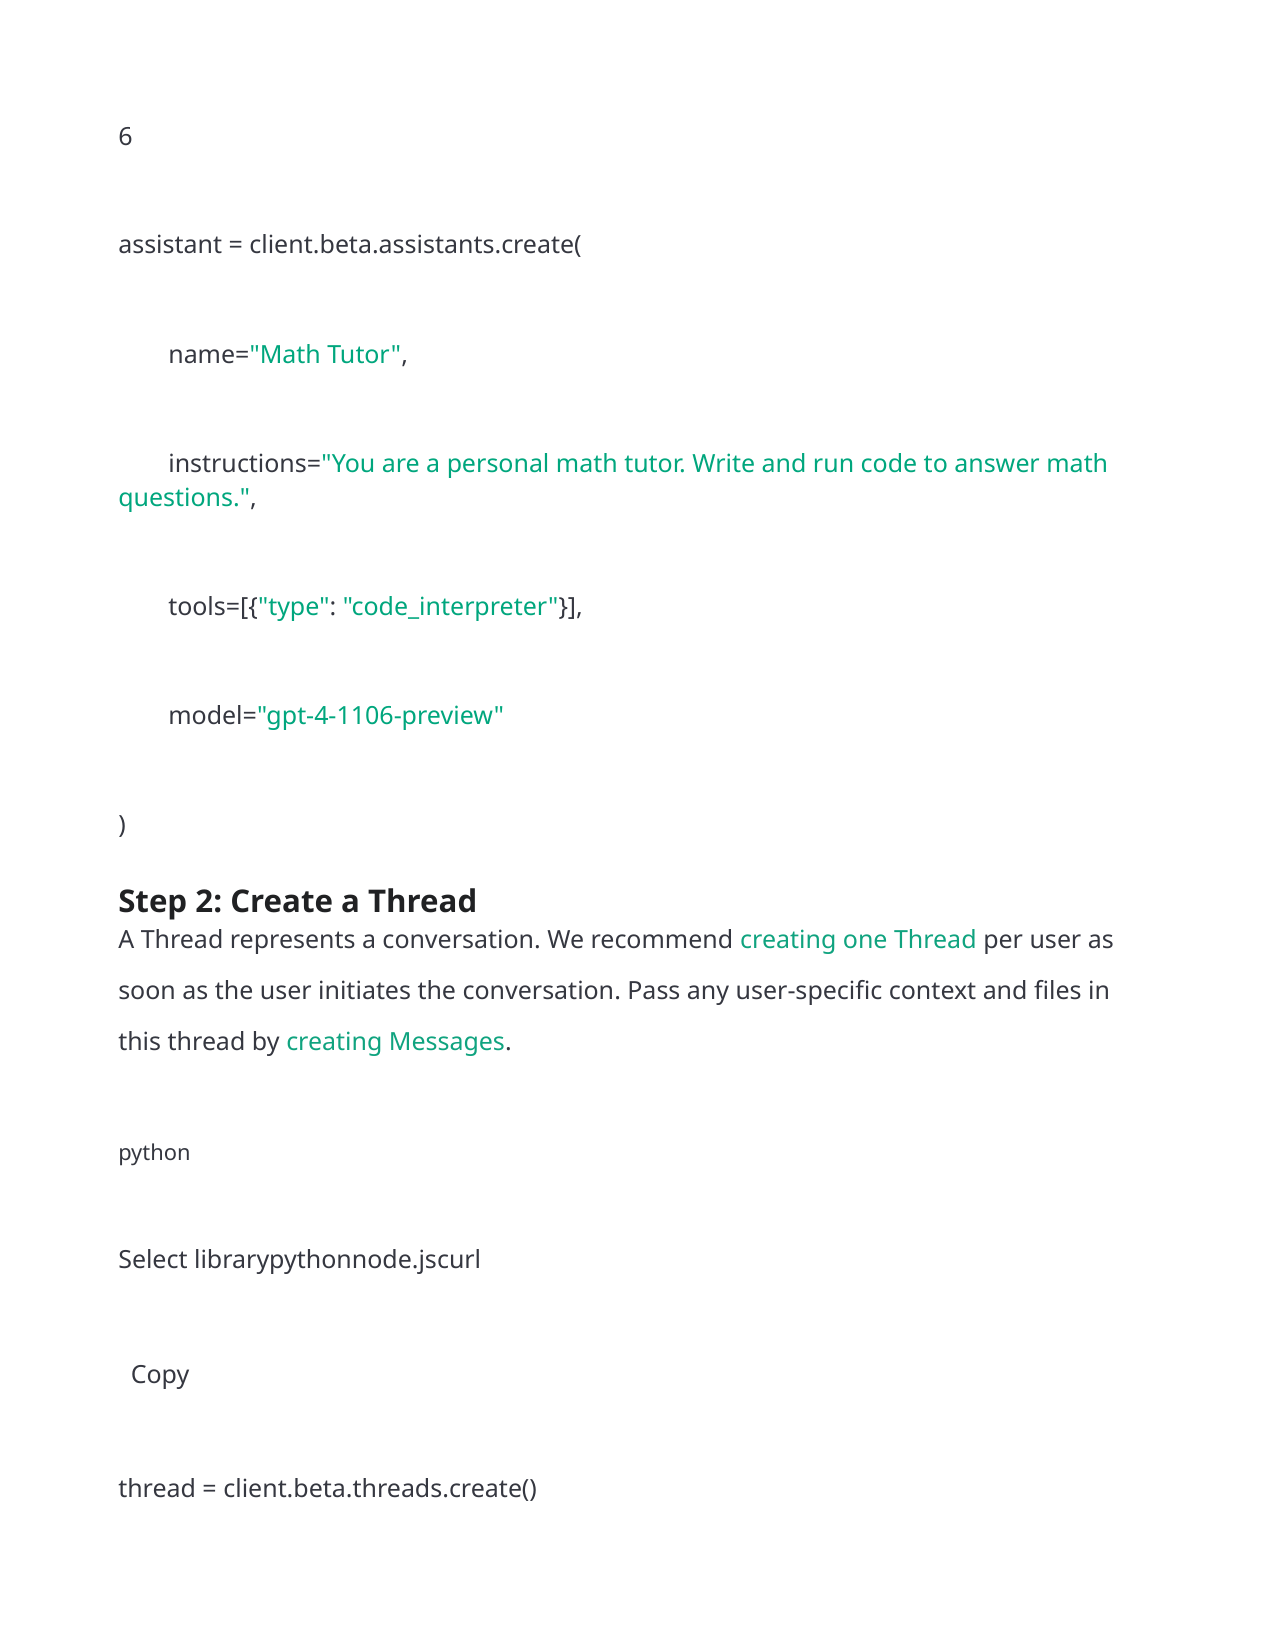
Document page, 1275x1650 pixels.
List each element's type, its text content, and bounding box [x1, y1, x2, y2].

text model="gpt-4-1106-preview" [118, 697, 1157, 732]
text thread = client.beta.threads.create() [118, 1471, 1157, 1504]
text Copy‍ [131, 1356, 1157, 1390]
text ) [118, 807, 1157, 841]
text instructions="You are a personal math tutor. Write and run code to answer math questions.", [118, 445, 1157, 513]
text Select librarypythonnode.jscurl [118, 1242, 1157, 1276]
text tools=[{"type": "code_interpreter"}], [118, 588, 1157, 622]
text assistant = client.beta.assistants.create( [118, 227, 1157, 261]
subtitle Step 2: Create a Thread [118, 878, 1157, 922]
text A Thread represents a conversation. We recommend creating one Thread per user as soon as the user initiates the conversation. Pass any user-specific context and files in this thread by creating Messages. [118, 922, 1157, 1058]
text python [118, 1136, 1141, 1167]
text 6 [118, 118, 1157, 152]
text name="Math Tutor", [118, 336, 1157, 370]
